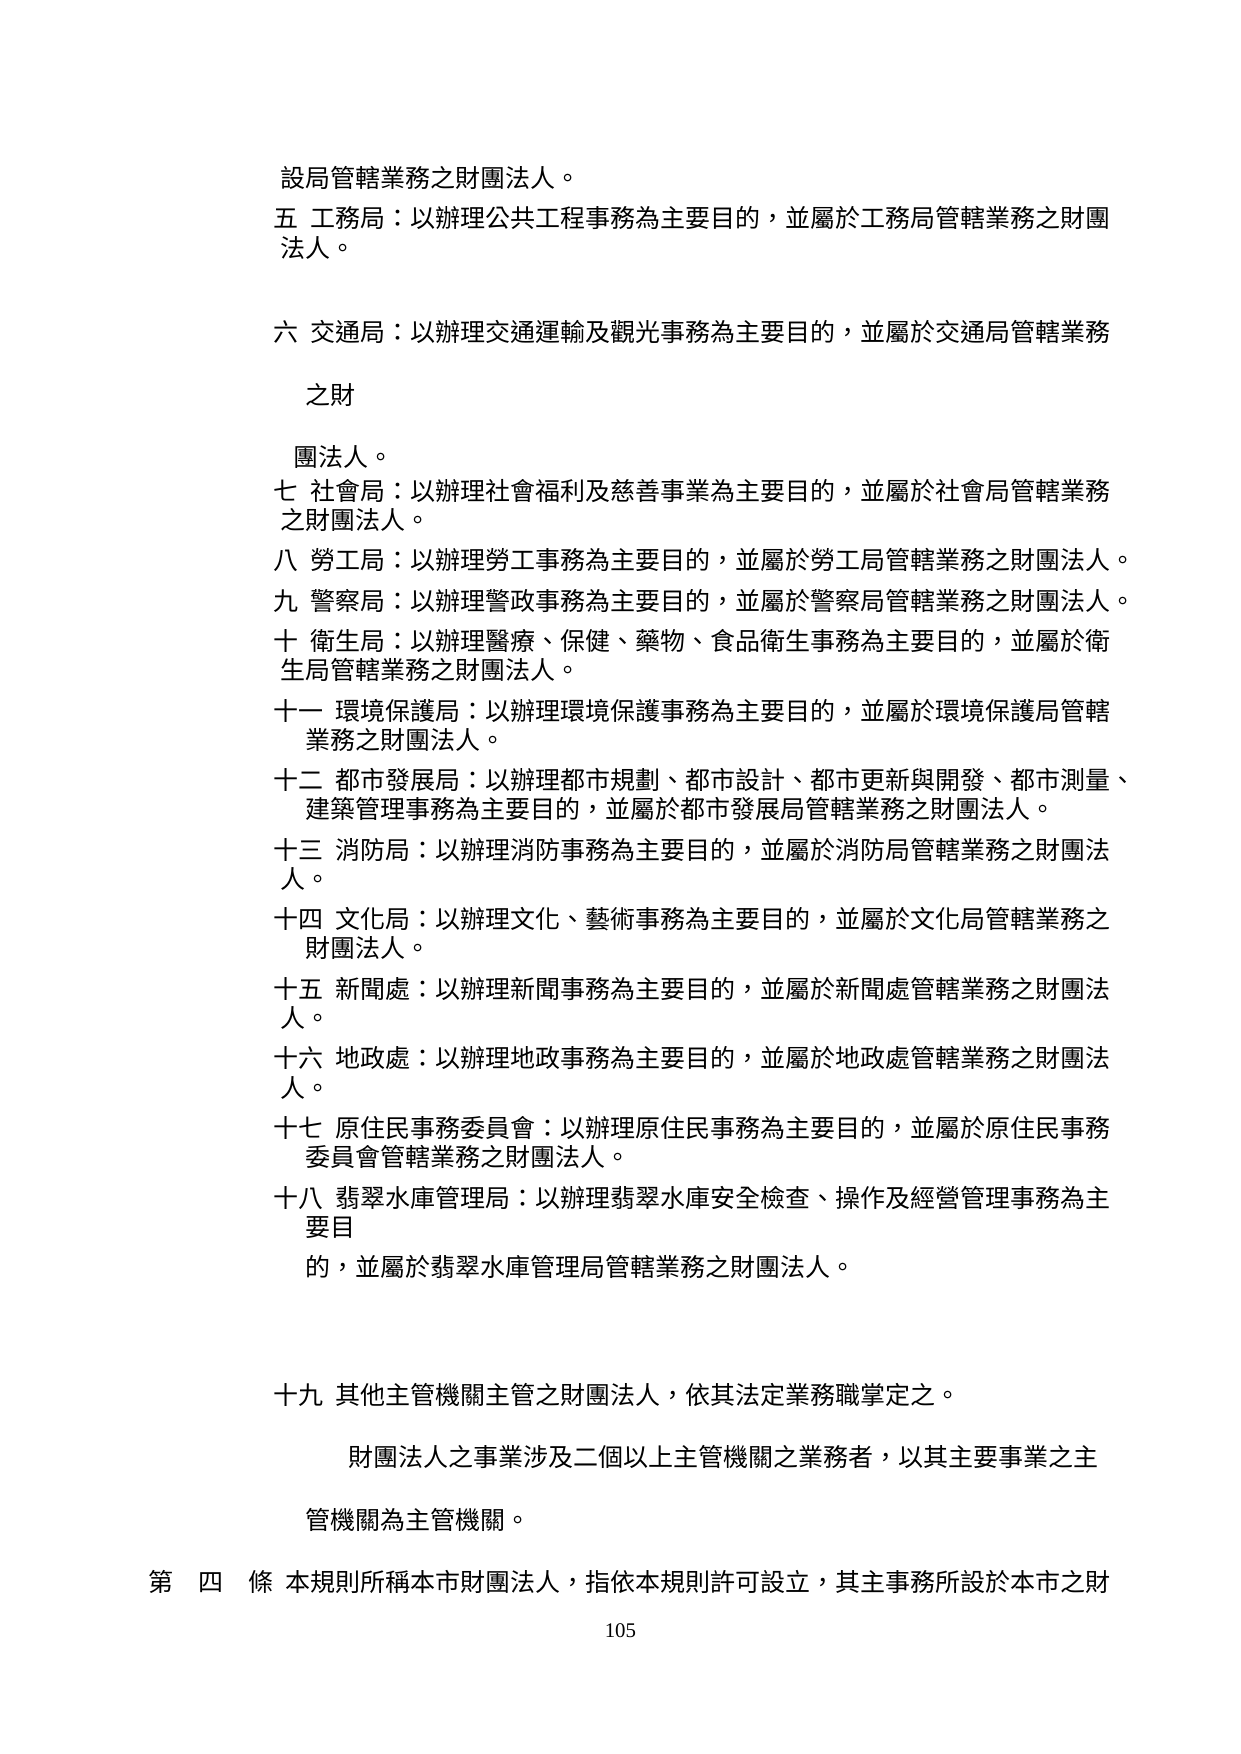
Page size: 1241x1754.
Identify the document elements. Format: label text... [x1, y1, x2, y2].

text 十 衛生局：以辦理醫療、保健、藥物、食品衛生事務為主要目的，並屬於衛生局管轄業務之財團法人。 [93, 627, 1122, 685]
text 十二 都市發展局：以辦理都市規劃、都市設計、都市更新與開發、都市測量、建築管理事務為主要目的，並屬於都市發展局管轄業務之財團法人。 [93, 766, 1122, 824]
text 十五 新聞處：以辦理新聞事務為主要目的，並屬於新聞處管轄業務之財團法人。 [93, 975, 1122, 1033]
text 六 交通局：以辦理交通運輸及觀光事務為主要目的，並屬於交通局管轄業務之財 [93, 289, 1122, 414]
text 十八 翡翠水庫管理局：以辦理翡翠水庫安全檢查、操作及經營管理事務為主要目 [93, 1184, 1122, 1242]
text 七 社會局：以辦理社會福利及慈善事業為主要目的，並屬於社會局管轄業務之財團法人。 [93, 477, 1122, 535]
text 十六 地政處：以辦理地政事務為主要目的，並屬於地政處管轄業務之財團法人。 [93, 1044, 1122, 1103]
text 十一 環境保護局：以辦理環境保護事務為主要目的，並屬於環境保護局管轄業務之財團法人。 [93, 697, 1122, 755]
text 設局管轄業務之財團法人。 [281, 164, 1122, 193]
text 財團法人之事業涉及二個以上主管機關之業務者，以其主要事業之主管機關為主管機關。 [93, 1414, 1122, 1539]
text 十七 原住民事務委員會：以辦理原住民事務為主要目的，並屬於原住民事務委員會管轄業務之財團法人。 [93, 1114, 1122, 1172]
text 十九 其他主管機關主管之財團法人，依其法定業務職掌定之。 [93, 1352, 1122, 1414]
text 五 工務局：以辦理公共工程事務為主要目的，並屬於工務局管轄業務之財團法人。 [93, 204, 1122, 263]
text 九 警察局：以辦理警政事務為主要目的，並屬於警察局管轄業務之財團法人。 [93, 587, 1122, 616]
text 十四 文化局：以辦理文化、藝術事務為主要目的，並屬於文化局管轄業務之財團法人。 [93, 905, 1122, 964]
text 八 勞工局：以辦理勞工事務為主要目的，並屬於勞工局管轄業務之財團法人。 [93, 546, 1122, 575]
text 第 四 條 本規則所稱本市財團法人，指依本規則許可設立，其主事務所設於本市之財 [118, 1539, 1122, 1602]
text 的，並屬於翡翠水庫管理局管轄業務之財團法人。 [306, 1253, 1122, 1282]
text 十三 消防局：以辦理消防事務為主要目的，並屬於消防局管轄業務之財團法人。 [93, 836, 1122, 894]
text 團法人。 [293, 414, 1122, 477]
